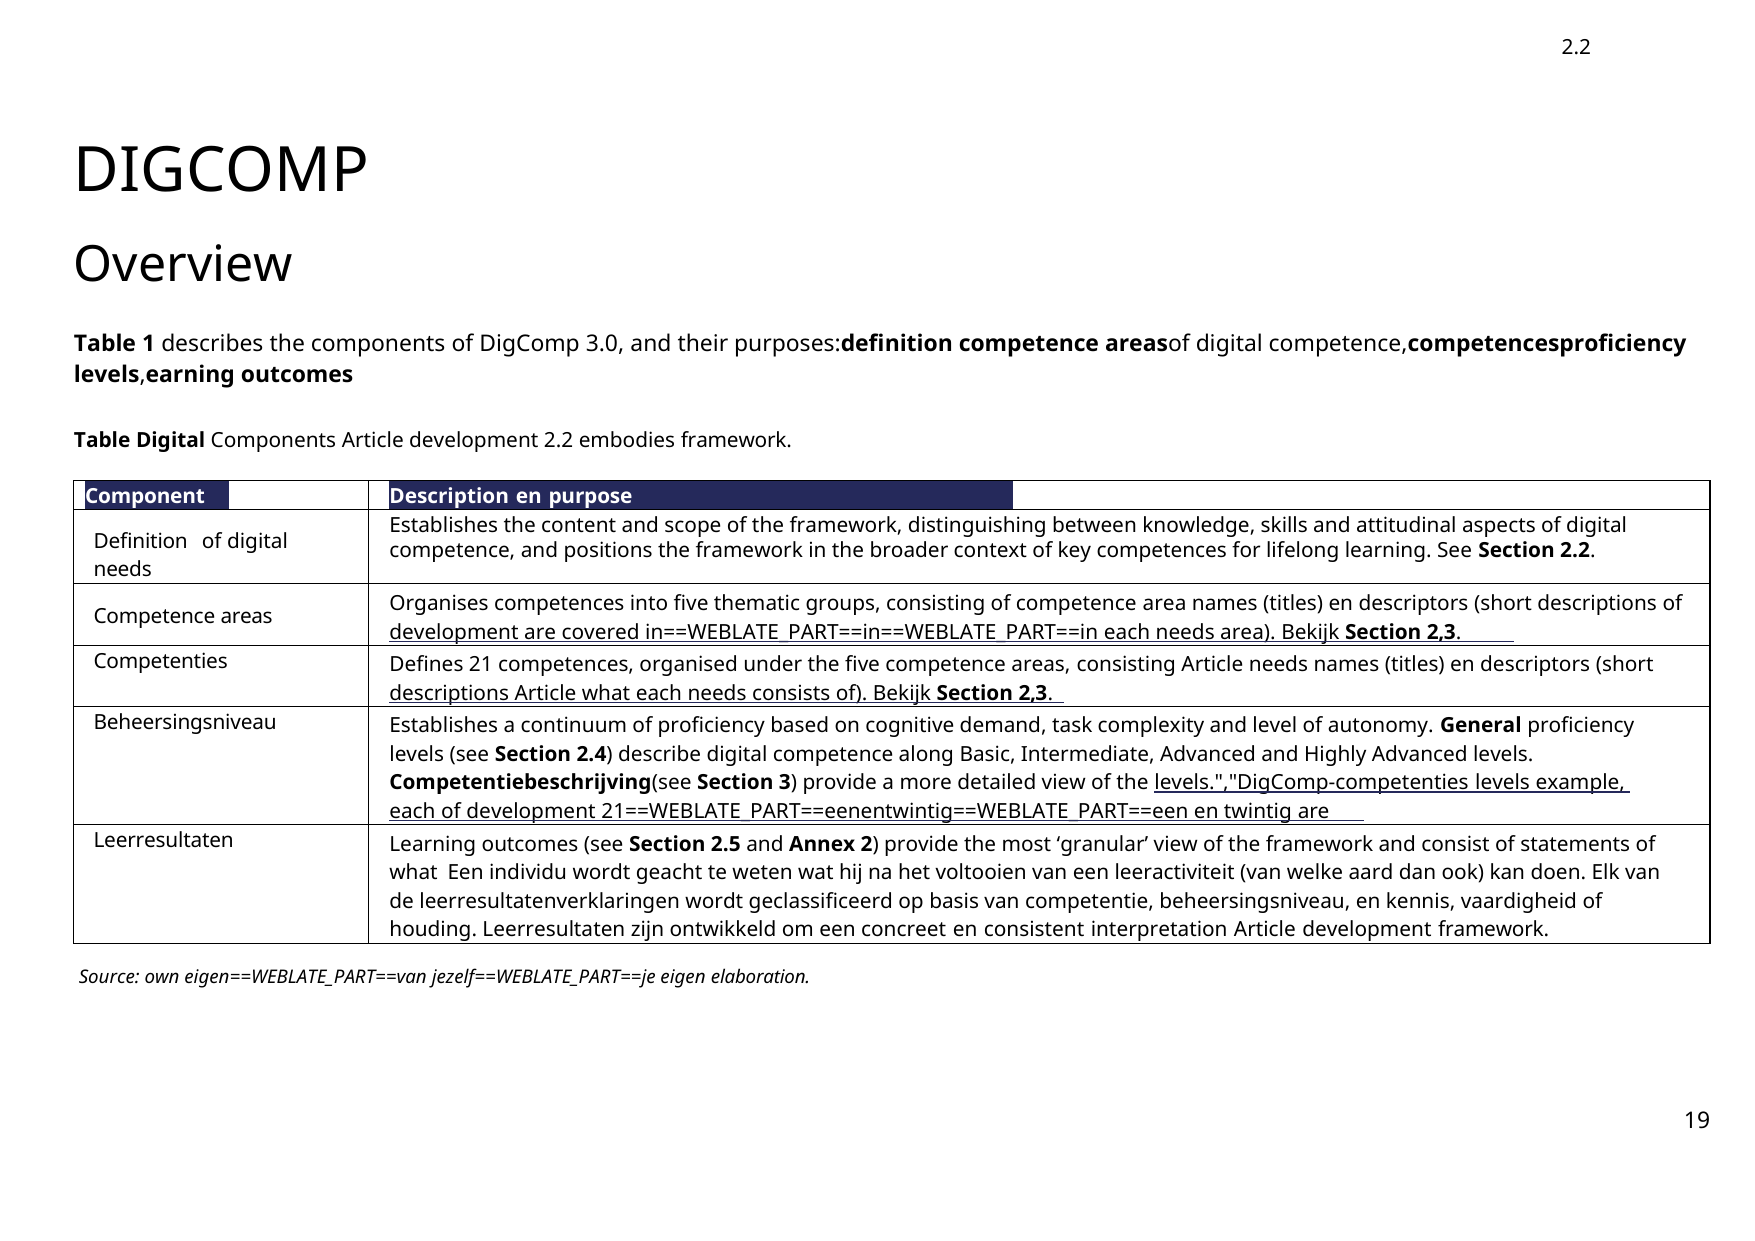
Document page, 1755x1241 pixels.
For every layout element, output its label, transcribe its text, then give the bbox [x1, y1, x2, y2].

table_cell Defines 21 competences, organised under the five competence areas, consisting Article needs names (titles) en descriptors (short descriptions Article what each needs consists of). Bekijk Section 2,3. [369, 646, 1709, 706]
subtitle Overview [74, 228, 1710, 296]
table_header Description en purpose [369, 481, 1709, 509]
table_cell Competenties [74, 646, 368, 706]
text Source: own eigen==WEBLATE_PART==van jezelf==WEBLATE_PART==je eigen elaboration. [78, 963, 1710, 989]
table_cell Establishes a continuum of proficiency based on cognitive demand, task complexity and level of autonomy. General proficiency levels (see Section 2.4) describe digital competence along Basic, Intermediate, Advanced and Highly Advanced levels. Competentiebeschrijving(see Section 3) provide a more detailed view of the levels.","DigComp-competenties levels example, each of development 21==WEBLATE_PART==eenentwintig==WEBLATE_PART==een en twintig are [369, 707, 1709, 824]
table_cell Leerresultaten [74, 825, 368, 943]
table_cell Organises competences into five thematic groups, consisting of competence area names (titles) en descriptors (short descriptions of development are covered in==WEBLATE_PART==in==WEBLATE_PART==in each needs area). Bekijk Section 2,3. [369, 584, 1709, 645]
table_cell Establishes the content and scope of the framework, distinguishing between knowledge, skills and attitudinal aspects of digital competence, and positions the framework in the broader context of key competences for lifelong learning. See Section 2.2. [369, 510, 1709, 583]
text Table Digital Components Article development 2.2 embodies framework. [74, 425, 1710, 453]
text Table 1 describes the components of DigComp 3.0, and their purposes:definition competence areasof digital competence,competencesproficiency levels,earning outcomes [74, 327, 1710, 390]
table_cell Competence areas [74, 584, 368, 645]
table_cell Learning outcomes (see Section 2.5 and Annex 2) provide the most ‘granular’ view of the framework and consist of statements of what Een individu wordt geacht te weten wat hij na het voltooien van een leeractiviteit (van welke aard dan ook) kan doen. Elk van de leerresultatenverklaringen wordt geclassificeerd op basis van competentie, beheersingsniveau, en kennis, vaardigheid of houding. Leerresultaten zijn ontwikkeld om een concreet en consistent interpretation Article development framework. [369, 825, 1709, 943]
subtitle DIGCOMP [74, 125, 1710, 210]
table_header Component [74, 481, 368, 509]
table_cell Definition of digital needs [74, 510, 368, 583]
table_cell Beheersingsniveau [74, 707, 368, 824]
